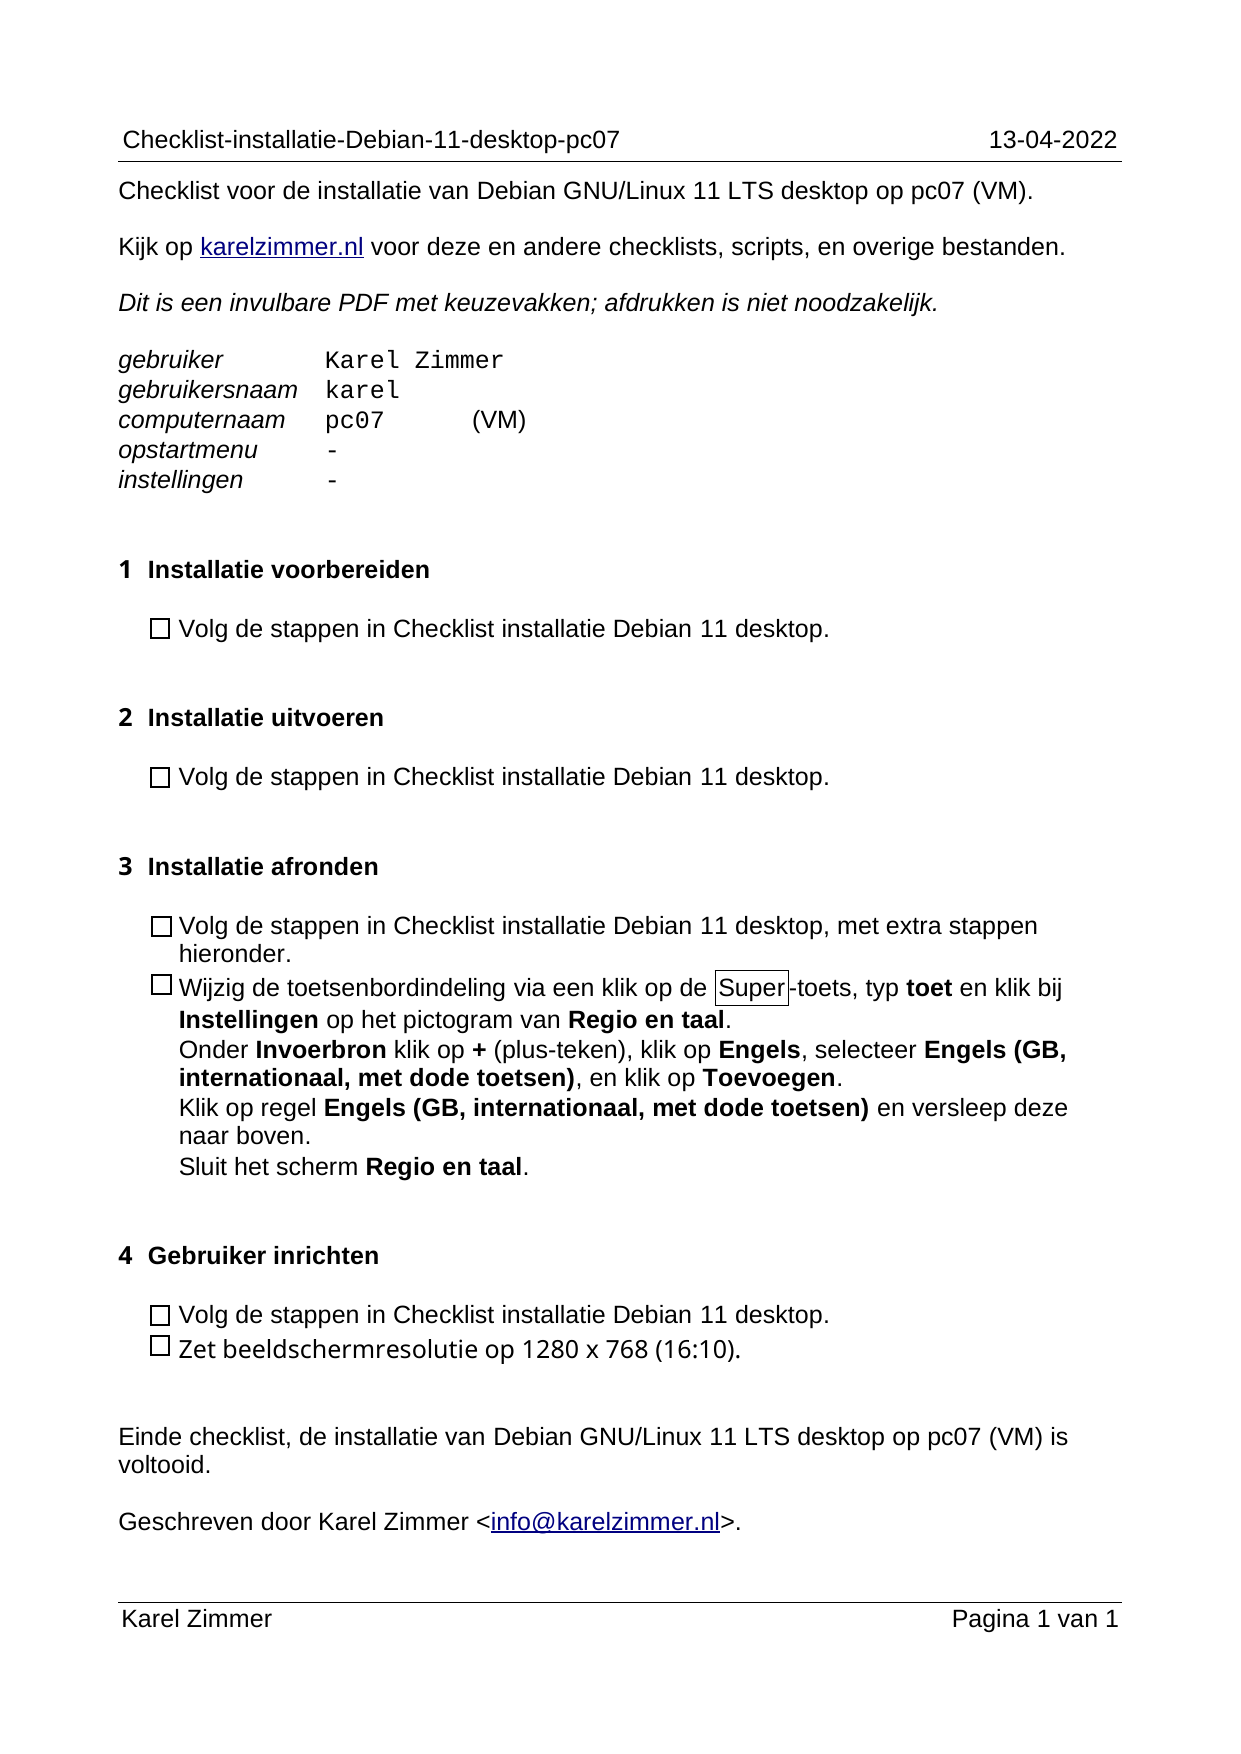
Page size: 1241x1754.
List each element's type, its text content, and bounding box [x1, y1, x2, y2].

table_header Volg de stappen in Checklist installatie Debian 11 desktop, met extra stappen hieronder. [177, 911, 1120, 969]
table_header Volg de stappen in Checklist installatie Debian 11 desktop. [177, 762, 1120, 792]
table_cell [141, 1331, 177, 1367]
text instellingen - [118, 466, 1122, 496]
table_cell [142, 1151, 177, 1182]
table_header [141, 762, 177, 792]
table_cell Sluit het scherm Regio en taal. [177, 1151, 1120, 1182]
table_cell Zet beeldschermresolutie op 1280 x 768 (16:10). [177, 1331, 1120, 1367]
list Installatie afronden [118, 848, 1122, 882]
table_header [142, 911, 177, 969]
table_header Volg de stappen in Checklist installatie Debian 11 desktop. [177, 1300, 1120, 1331]
text gebruiker Karel Zimmer [118, 346, 1122, 376]
text opstartmenu - [118, 436, 1122, 466]
table_header [141, 614, 177, 644]
text gebruikersnaam karel [118, 376, 1122, 406]
table_cell Wijzig de toetsenbordindeling via een klik op de Super-toets, typ toet en klik bij Instellingen op het pictogram van Regio en taal. [177, 969, 1120, 1035]
text Dit is een invulbare PDF met keuzevakken; afdrukken is niet noodzakelijk. [118, 289, 1122, 317]
table_cell Onder Invoerbron klik op + (plus-teken), klik op Engels, selecteer Engels (GB, internationaal, met dode toetsen), en klik op Toevoegen. [177, 1035, 1120, 1093]
table_cell [142, 1093, 177, 1151]
text Einde checklist, de installatie van Debian GNU/Linux 11 LTS desktop op pc07 (VM) is voltooid. [118, 1423, 1122, 1479]
list Installatie uitvoeren [118, 700, 1122, 734]
list Installatie voorbereiden [118, 552, 1122, 586]
list Gebruiker inrichten [118, 1238, 1122, 1272]
text Checklist voor de installatie van Debian GNU/Linux 11 LTS desktop op pc07 (VM). [118, 177, 1122, 205]
table_header Volg de stappen in Checklist installatie Debian 11 desktop. [177, 614, 1120, 644]
table_cell [142, 969, 177, 1035]
text Geschreven door Karel Zimmer <info@karelzimmer.nl>. [118, 1507, 1122, 1535]
text Kijk op karelzimmer.nl voor deze en andere checklists, scripts, en overige bestanden. [118, 233, 1122, 261]
table_header [141, 1300, 177, 1331]
text computernaam pc07 (VM) [118, 406, 1122, 436]
table_cell [142, 1035, 177, 1093]
table_cell Klik op regel Engels (GB, internationaal, met dode toetsen) en versleep deze naar boven. [177, 1093, 1120, 1151]
